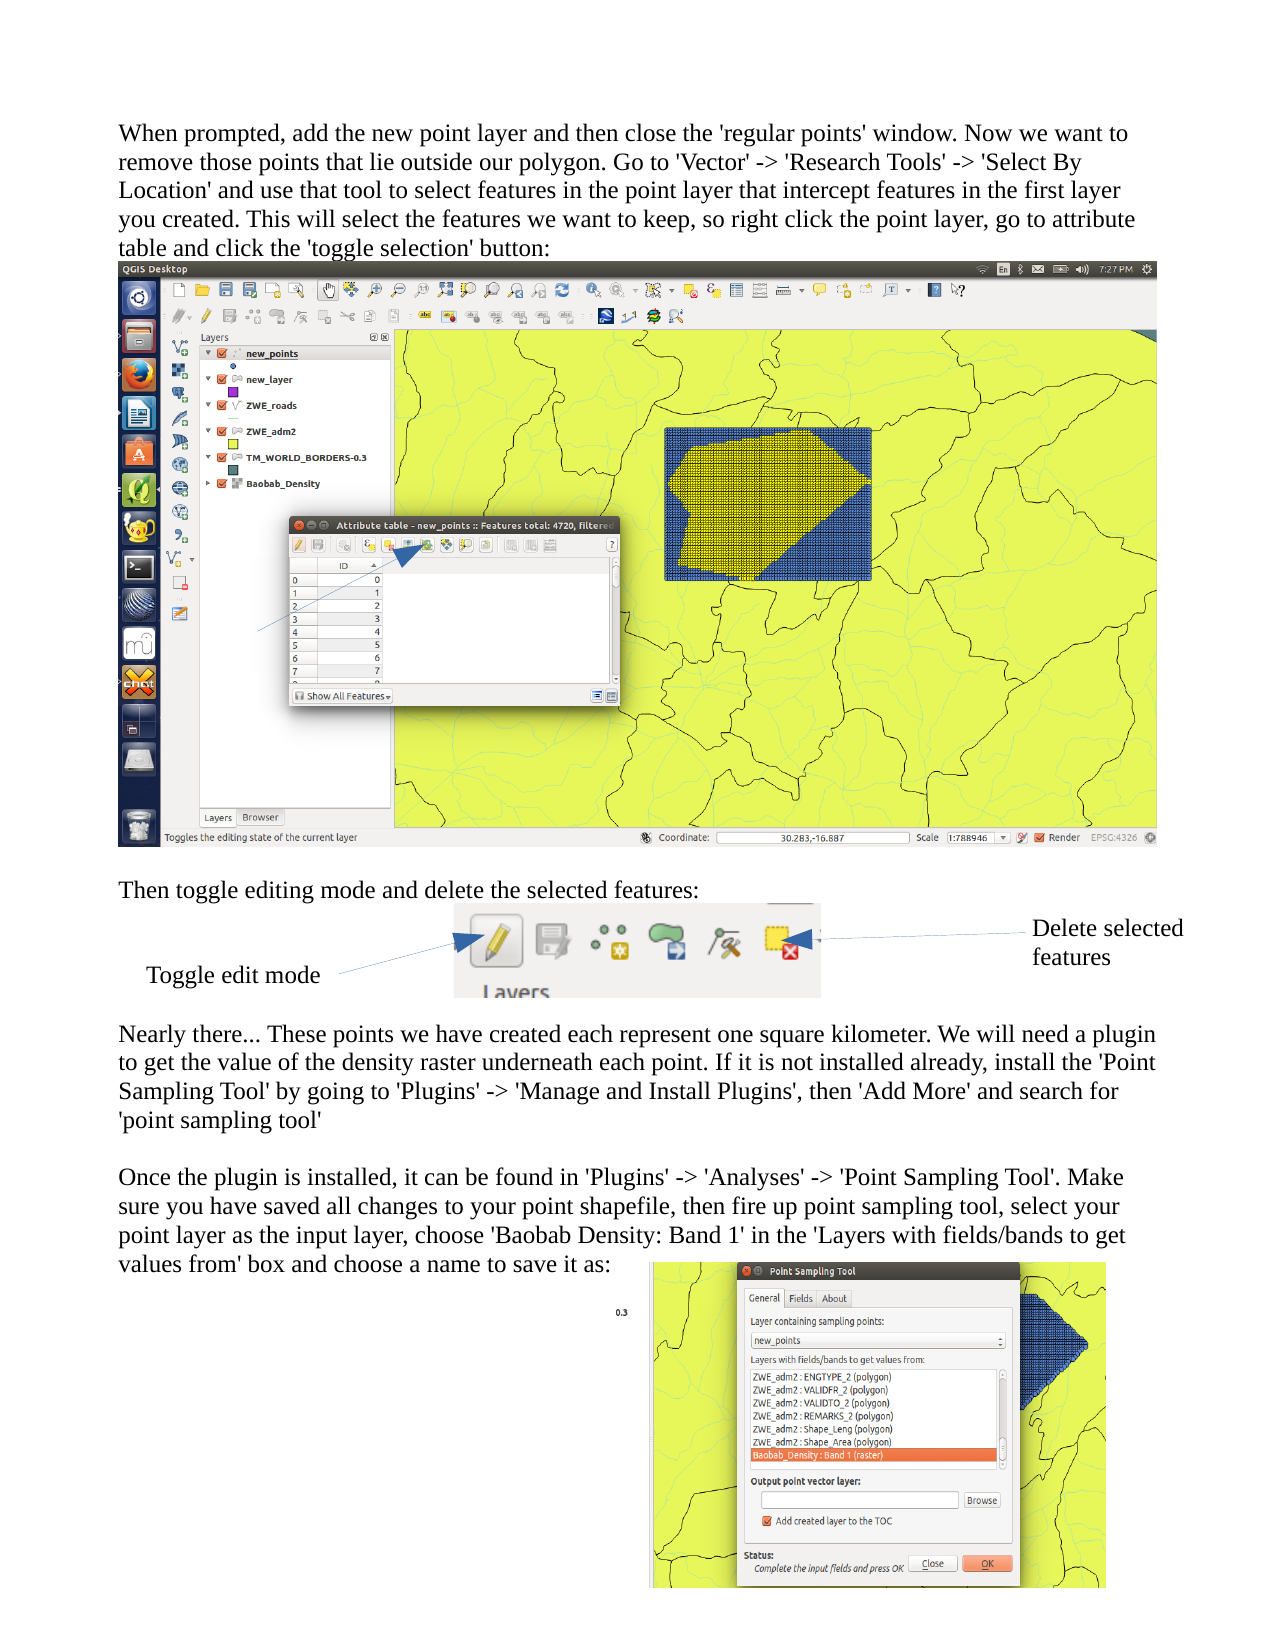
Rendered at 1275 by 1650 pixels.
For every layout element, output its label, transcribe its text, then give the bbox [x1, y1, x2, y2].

picture [453, 903, 822, 998]
text Once the plugin is installed, it can be found in 'Plugins' -> 'Analyses' -> 'Point Sampling Tool'. Make sure you have saved all changes to your point shapefile, then fire up point sampling tool, select your point layer as the input layer, choose 'Baobab Density: Band 1' in the 'Layers with fields/bands to get values from' box and choose a name to save it as: [118, 1162, 1157, 1277]
text Then toggle editing mode and delete the selected features: [118, 875, 1157, 904]
text Nearly there... These points we have created each represent one square kilometer. We will need a plugin to get the value of the density raster underneath each point. If it is not installed already, install the 'Point Sampling Tool' by going to 'Plugins' -> 'Manage and Install Plugins', then 'Add More' and search for 'point sampling tool' [118, 1019, 1157, 1134]
text When prompted, add the new point layer and then close the 'regular points' window. Now we want to remove those points that lie outside our polygon. Go to 'Vector' -> 'Research Tools' -> 'Select By Location' and use that tool to select features in the point layer that intercept features in the first layer you created. This will select the features we want to keep, so right click the point layer, go to attribute table and click the 'toggle selection' button: [118, 118, 1157, 261]
picture [615, 1262, 1106, 1588]
picture [118, 261, 1157, 847]
